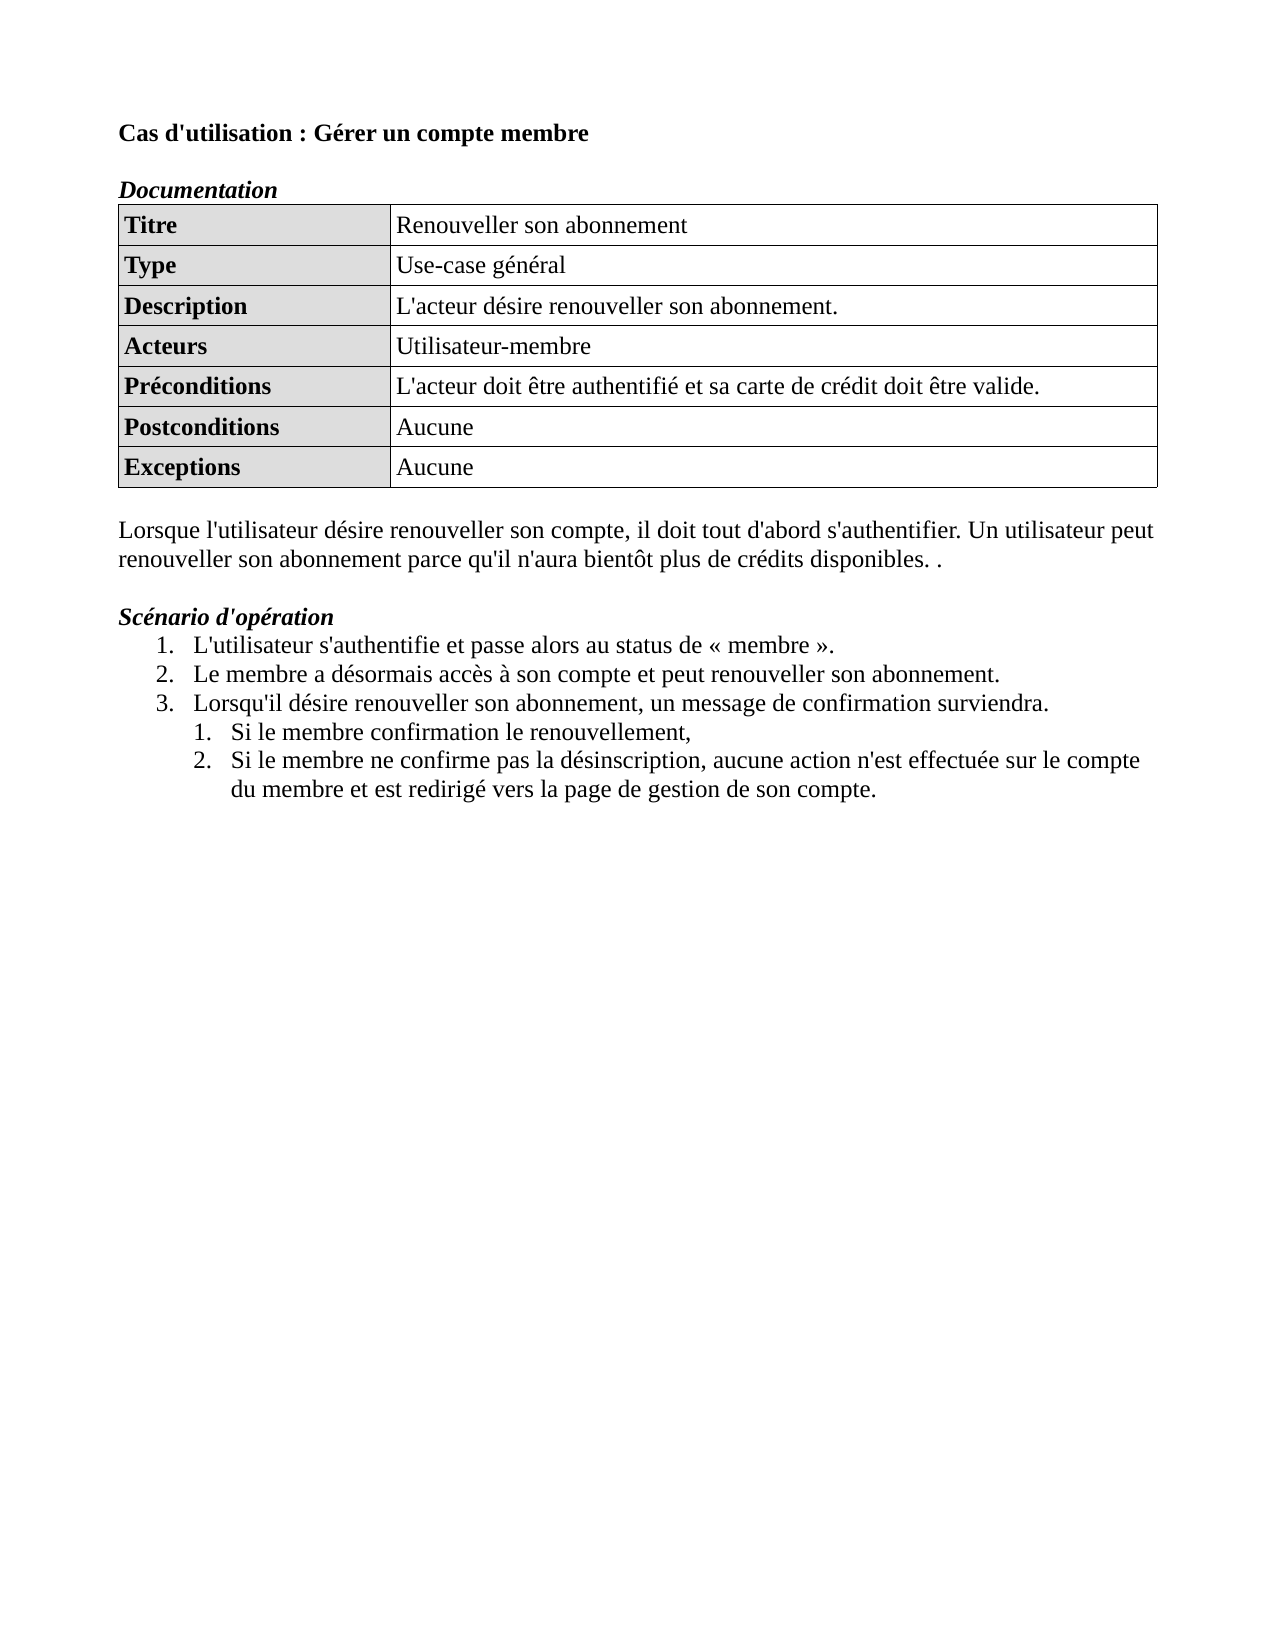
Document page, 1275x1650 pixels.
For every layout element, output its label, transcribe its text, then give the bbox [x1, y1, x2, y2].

table_cell Aucune [391, 407, 1157, 446]
table_cell Use-case général [391, 246, 1157, 285]
text Lorsque l'utilisateur désire renouveller son compte, il doit tout d'abord s'authentifier. Un utilisateur peut renouveller son abonnement parce qu'il n'aura bientôt plus de crédits disponibles. . [118, 515, 1157, 573]
table_cell Aucune [391, 447, 1157, 487]
text Documentation [118, 176, 1157, 204]
table_cell Utilisateur-membre [391, 326, 1157, 366]
table_cell Acteurs [119, 326, 390, 366]
list Si le membre confirmation le renouvellement, [193, 717, 1157, 745]
table_header Renouveller son abonnement [391, 205, 1157, 245]
table_cell Préconditions [119, 367, 390, 406]
table_cell L'acteur doit être authentifié et sa carte de crédit doit être valide. [391, 367, 1157, 406]
list L'utilisateur s'authentifie et passe alors au status de « membre ». [156, 630, 1157, 659]
table_header Titre [119, 205, 390, 245]
list Si le membre ne confirme pas la désinscription, aucune action n'est effectuée sur le compte du membre et est redirigé vers la page de gestion de son compte. [193, 745, 1157, 803]
text Scénario d'opération [118, 602, 1157, 630]
table_cell Type [119, 246, 390, 285]
table_cell Description [119, 286, 390, 325]
text Cas d'utilisation : Gérer un compte membre [118, 118, 1157, 147]
table_cell L'acteur désire renouveller son abonnement. [391, 286, 1157, 325]
list Lorsqu'il désire renouveller son abonnement, un message de confirmation surviendra. [156, 688, 1157, 717]
table_cell Exceptions [119, 447, 390, 487]
table_cell Postconditions [119, 407, 390, 446]
list Le membre a désormais accès à son compte et peut renouveller son abonnement. [156, 659, 1157, 688]
